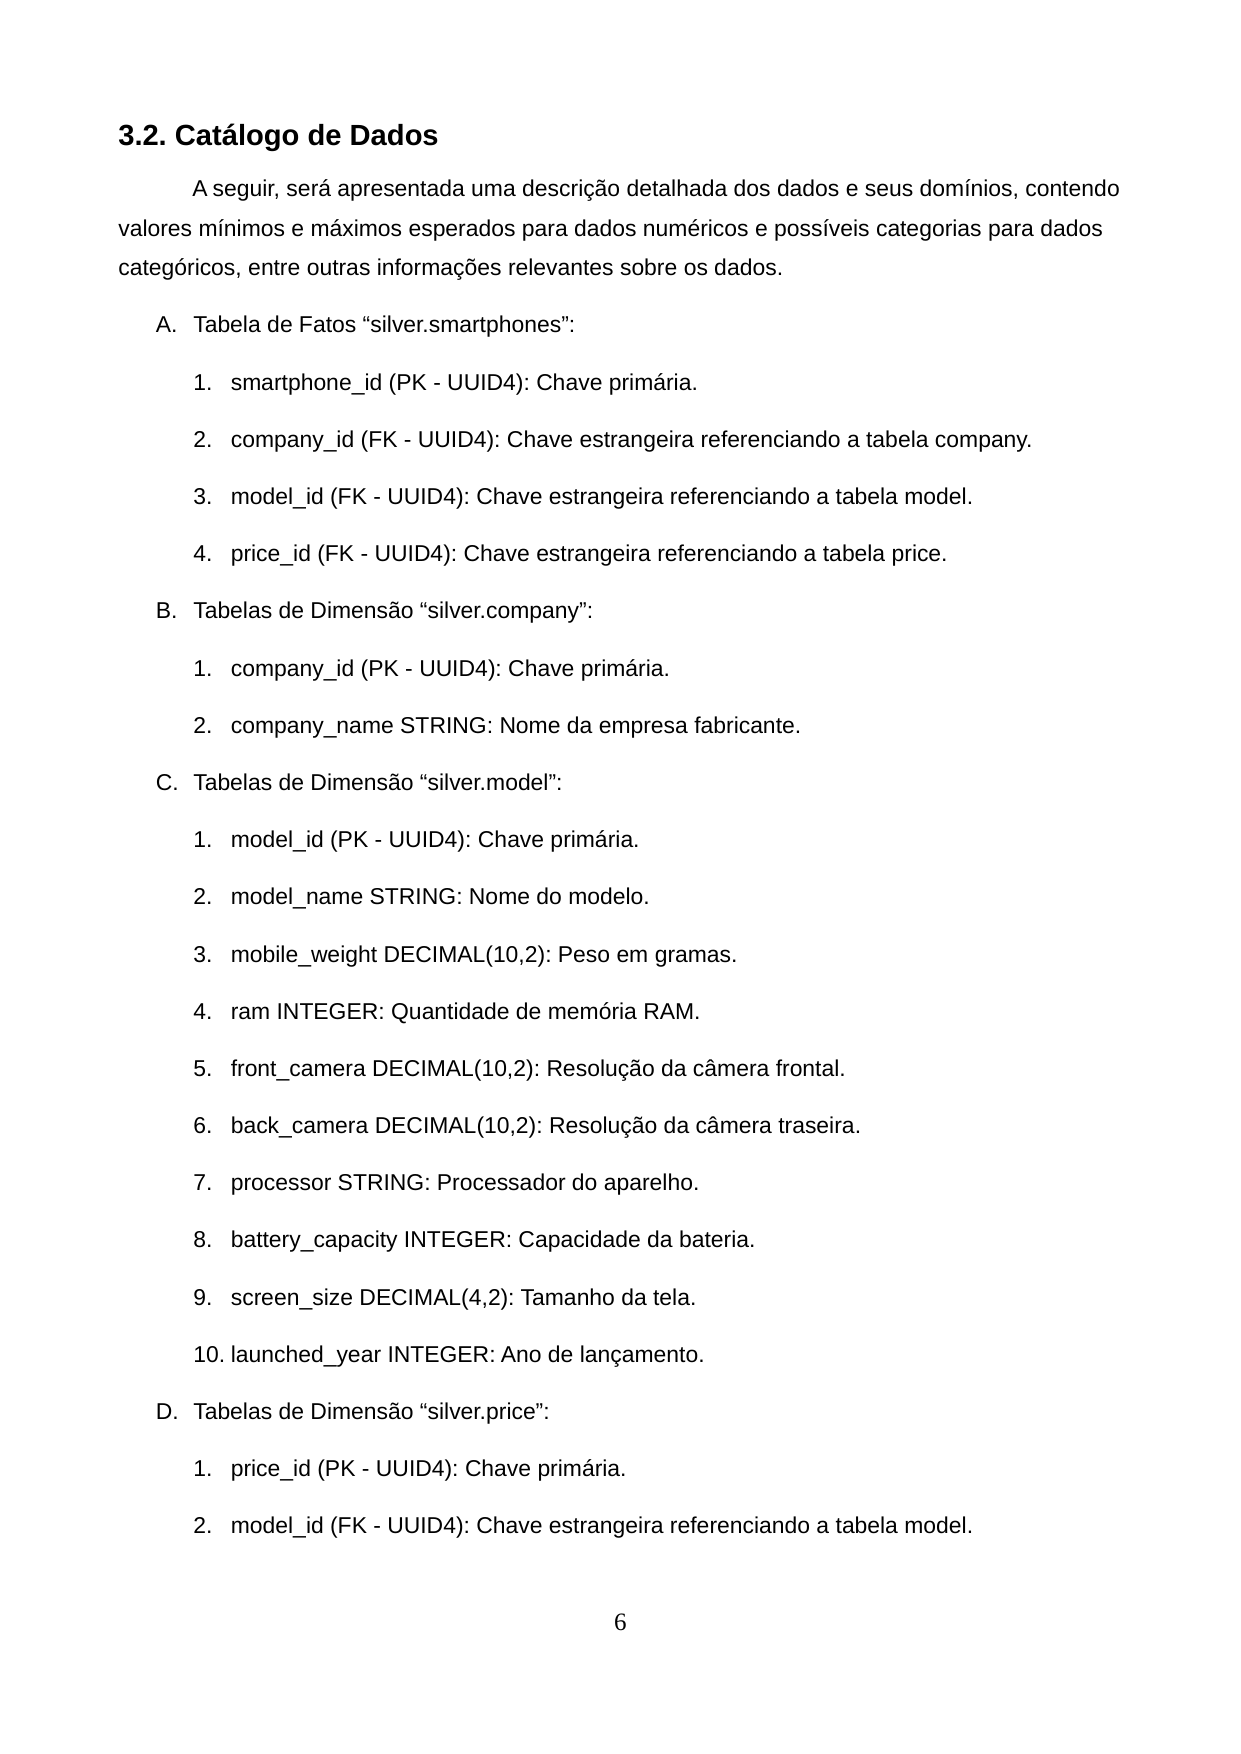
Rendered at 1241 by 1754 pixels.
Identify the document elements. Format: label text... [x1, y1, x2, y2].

list model_id (FK - UUID4): Chave estrangeira referenciando a tabela model. [193, 1512, 1122, 1539]
list model_id (PK - UUID4): Chave primária. [193, 826, 1122, 852]
list model_name STRING: Nome do modelo. [193, 883, 1122, 910]
list processor STRING: Processador do aparelho. [193, 1169, 1122, 1196]
list Tabela de Fatos “silver.smartphones”: [156, 311, 1122, 338]
list battery_capacity INTEGER: Capacidade da bateria. [193, 1226, 1122, 1253]
list launched_year INTEGER: Ano de lançamento. [193, 1341, 1122, 1367]
subtitle 3.2. Catálogo de Dados [118, 118, 1122, 152]
list screen_size DECIMAL(4,2): Tamanho da tela. [193, 1284, 1122, 1310]
list ram INTEGER: Quantidade de memória RAM. [193, 998, 1122, 1024]
text A seguir, será apresentada uma descrição detalhada dos dados e seus domínios, contendo valores mínimos e máximos esperados para dados numéricos e possíveis categorias para dados categóricos, entre outras informações relevantes sobre os dados. [118, 175, 1122, 281]
list company_id (PK - UUID4): Chave primária. [193, 654, 1122, 681]
list company_id (FK - UUID4): Chave estrangeira referenciando a tabela company. [193, 426, 1122, 452]
list price_id (PK - UUID4): Chave primária. [193, 1455, 1122, 1482]
list Tabelas de Dimensão “silver.price”: [156, 1398, 1122, 1424]
list model_id (FK - UUID4): Chave estrangeira referenciando a tabela model. [193, 483, 1122, 509]
list Tabelas de Dimensão “silver.company”: [156, 597, 1122, 624]
list Tabelas de Dimensão “silver.model”: [156, 769, 1122, 795]
list mobile_weight DECIMAL(10,2): Peso em gramas. [193, 941, 1122, 967]
list front_camera DECIMAL(10,2): Resolução da câmera frontal. [193, 1055, 1122, 1081]
list smartphone_id (PK - UUID4): Chave primária. [193, 369, 1122, 395]
list company_name STRING: Nome da empresa fabricante. [193, 712, 1122, 738]
list back_camera DECIMAL(10,2): Resolução da câmera traseira. [193, 1112, 1122, 1138]
list price_id (FK - UUID4): Chave estrangeira referenciando a tabela price. [193, 540, 1122, 567]
